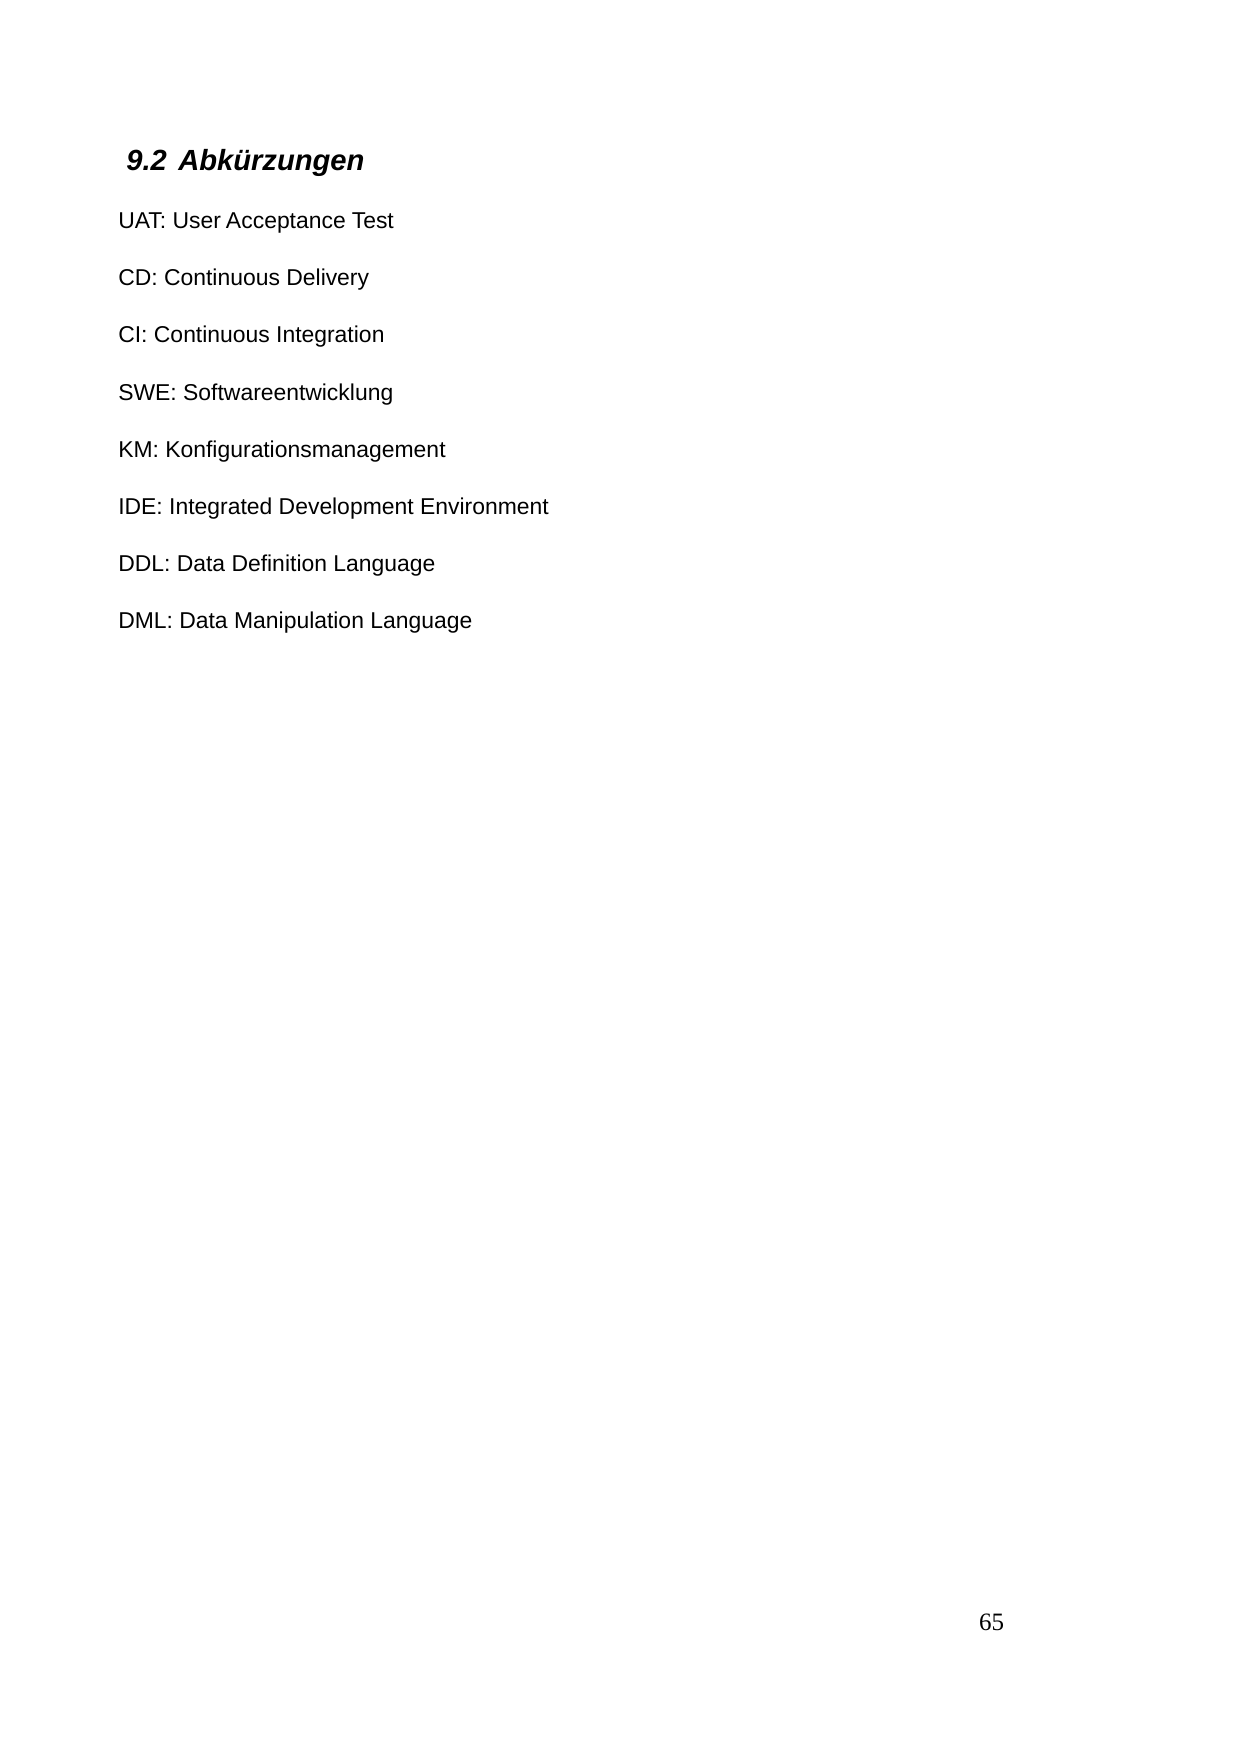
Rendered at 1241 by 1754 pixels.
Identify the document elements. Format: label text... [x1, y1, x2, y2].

text CI: Continuous Integration [118, 321, 1004, 348]
text KM: Konfigurationsmanagement [118, 436, 1004, 462]
subtitle Abkürzungen [118, 143, 1004, 177]
text UAT: User Acceptance Test [118, 207, 1004, 233]
text CD: Continuous Delivery [118, 264, 1004, 290]
text IDE: Integrated Development Environment [118, 493, 1004, 519]
text SWE: Softwareentwicklung [118, 378, 1004, 405]
text DDL: Data Definition Language [118, 550, 1004, 576]
text DML: Data Manipulation Language [118, 607, 1004, 633]
